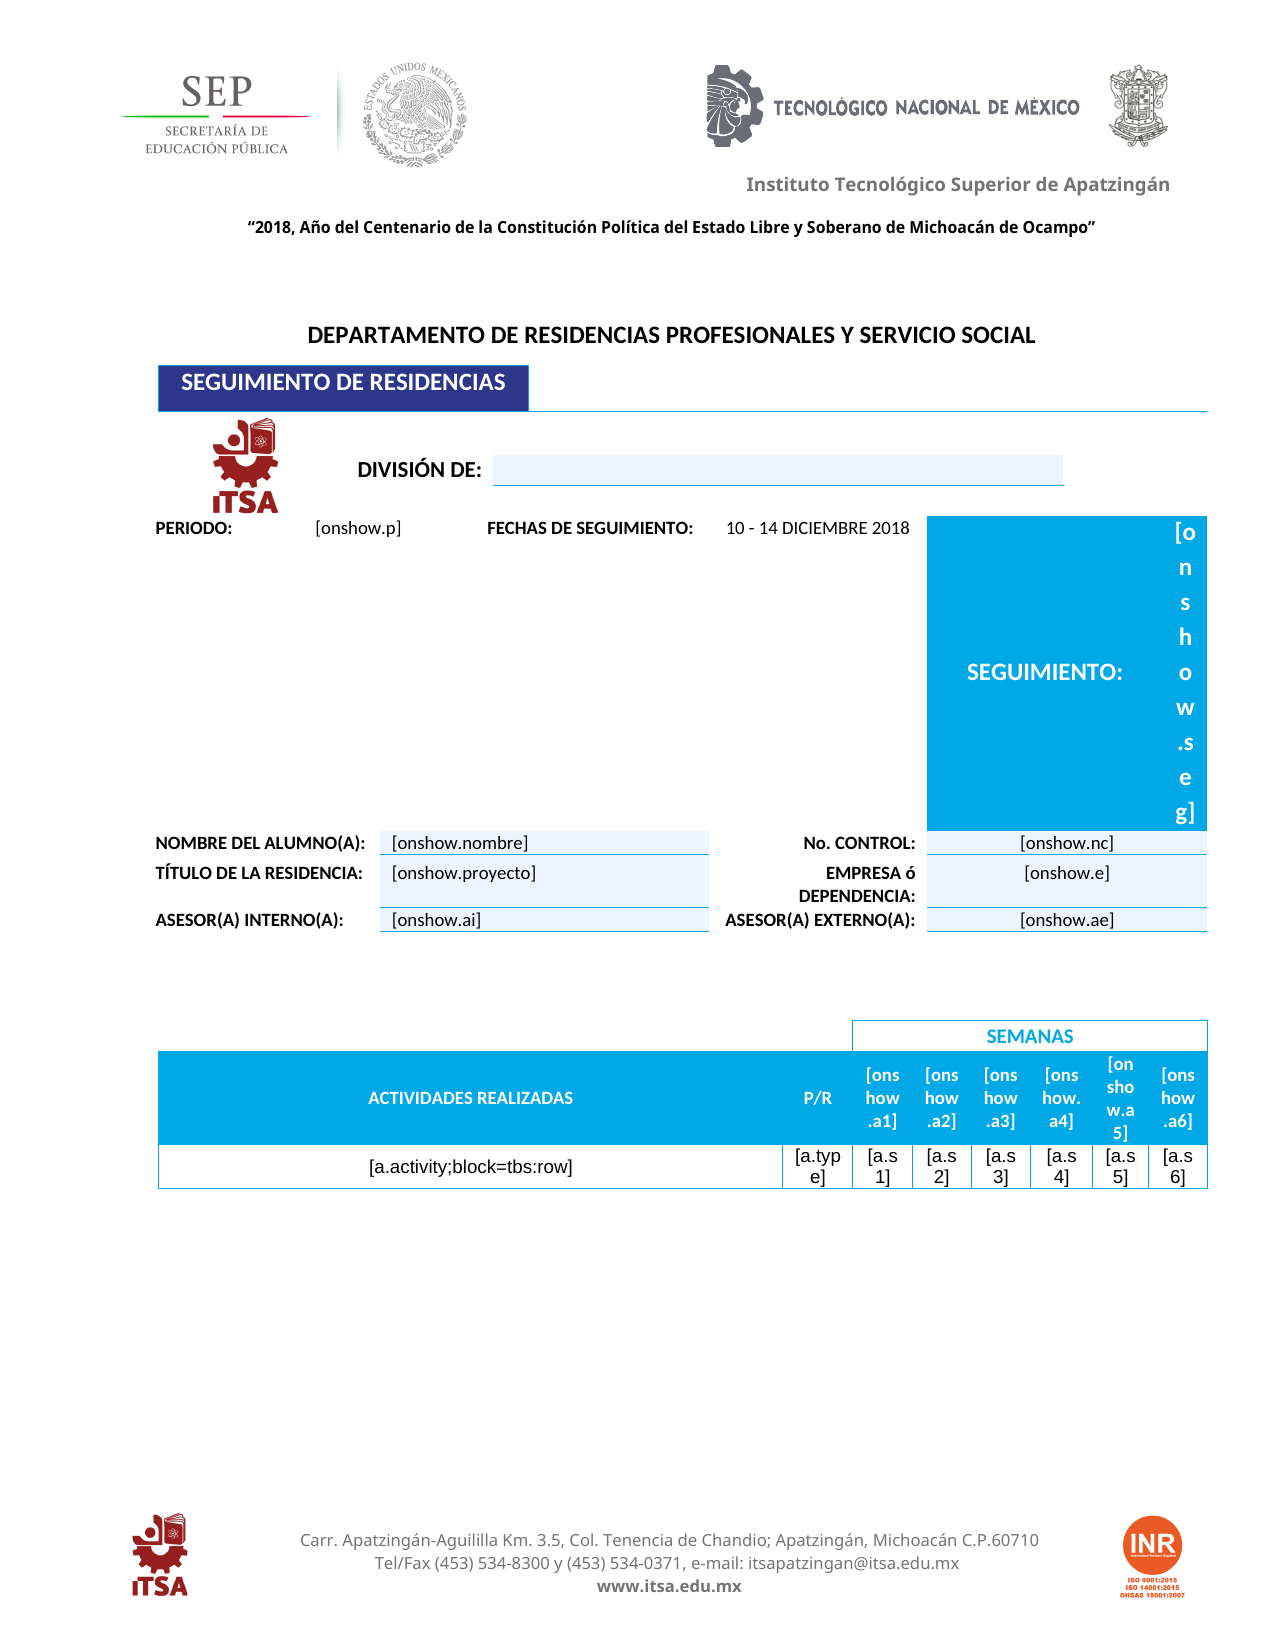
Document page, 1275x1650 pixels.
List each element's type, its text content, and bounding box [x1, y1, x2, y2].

table_cell ASESOR(A) INTERNO(A): [144, 907, 380, 931]
table_header [529, 365, 1207, 411]
table_cell [onshow.a2] [913, 1052, 971, 1144]
table_header [493, 455, 1063, 484]
table_cell [a.type] [783, 1145, 852, 1188]
table_cell [onshow.e] [927, 855, 1207, 907]
table_cell [onshow.a4] [1031, 1052, 1092, 1144]
table_cell [a.s2] [913, 1145, 971, 1188]
table_header PERIODO: [144, 516, 247, 831]
table_cell EMPRESA ó DEPENDENCIA: [709, 854, 927, 907]
table_cell [a.s4] [1031, 1145, 1092, 1188]
table_header FECHAS DE SEGUIMIENTO: [469, 516, 709, 831]
table_cell ACTIVIDADES REALIZADAS [159, 1052, 782, 1144]
table_cell [onshow.ae] [927, 908, 1207, 931]
table_header [onshow.p] [248, 516, 469, 831]
table_cell [a.s5] [1093, 1145, 1148, 1188]
table_header [onshow.seg] [1163, 516, 1207, 831]
table_header 10 - 14 DICIEMBRE 2018 [709, 516, 927, 831]
table_header DIVISIÓN DE: [280, 455, 493, 484]
table_cell [a.s1] [853, 1145, 912, 1188]
table_cell P/R [783, 1052, 852, 1144]
table_header [159, 1020, 783, 1051]
table_cell NOMBRE DEL ALUMNO(A): [144, 831, 380, 854]
table_cell [onshow.ai] [380, 908, 709, 931]
table_cell [onshow.a6] [1149, 1052, 1207, 1144]
table_cell [onshow.nombre] [380, 831, 709, 854]
table_cell [a.activity;block=tbs:row] [159, 1145, 782, 1188]
text DEPARTAMENTO DE RESIDENCIAS PROFESIONALES Y SERVICIO SOCIAL [162, 319, 1181, 349]
table_cell [a.s6] [1149, 1145, 1207, 1188]
table_cell TÍTULO DE LA RESIDENCIA: [144, 854, 380, 907]
table_cell ASESOR(A) EXTERNO(A): [709, 907, 927, 931]
table_header SEGUIMIENTO DE RESIDENCIAS [159, 366, 528, 411]
table_header [783, 1020, 852, 1051]
table_header SEMANAS [853, 1021, 1207, 1051]
table_cell [onshow.a3] [972, 1052, 1030, 1144]
table_header SEGUIMIENTO: [927, 516, 1163, 831]
table_cell [a.s3] [972, 1145, 1030, 1188]
table_cell No. CONTROL: [709, 831, 927, 854]
table_cell [onshow.a1] [853, 1052, 912, 1144]
table_cell [onshow.proyecto] [380, 855, 709, 907]
table_cell [onshow.nc] [927, 831, 1207, 854]
table_cell [onshow.a5] [1093, 1052, 1148, 1144]
